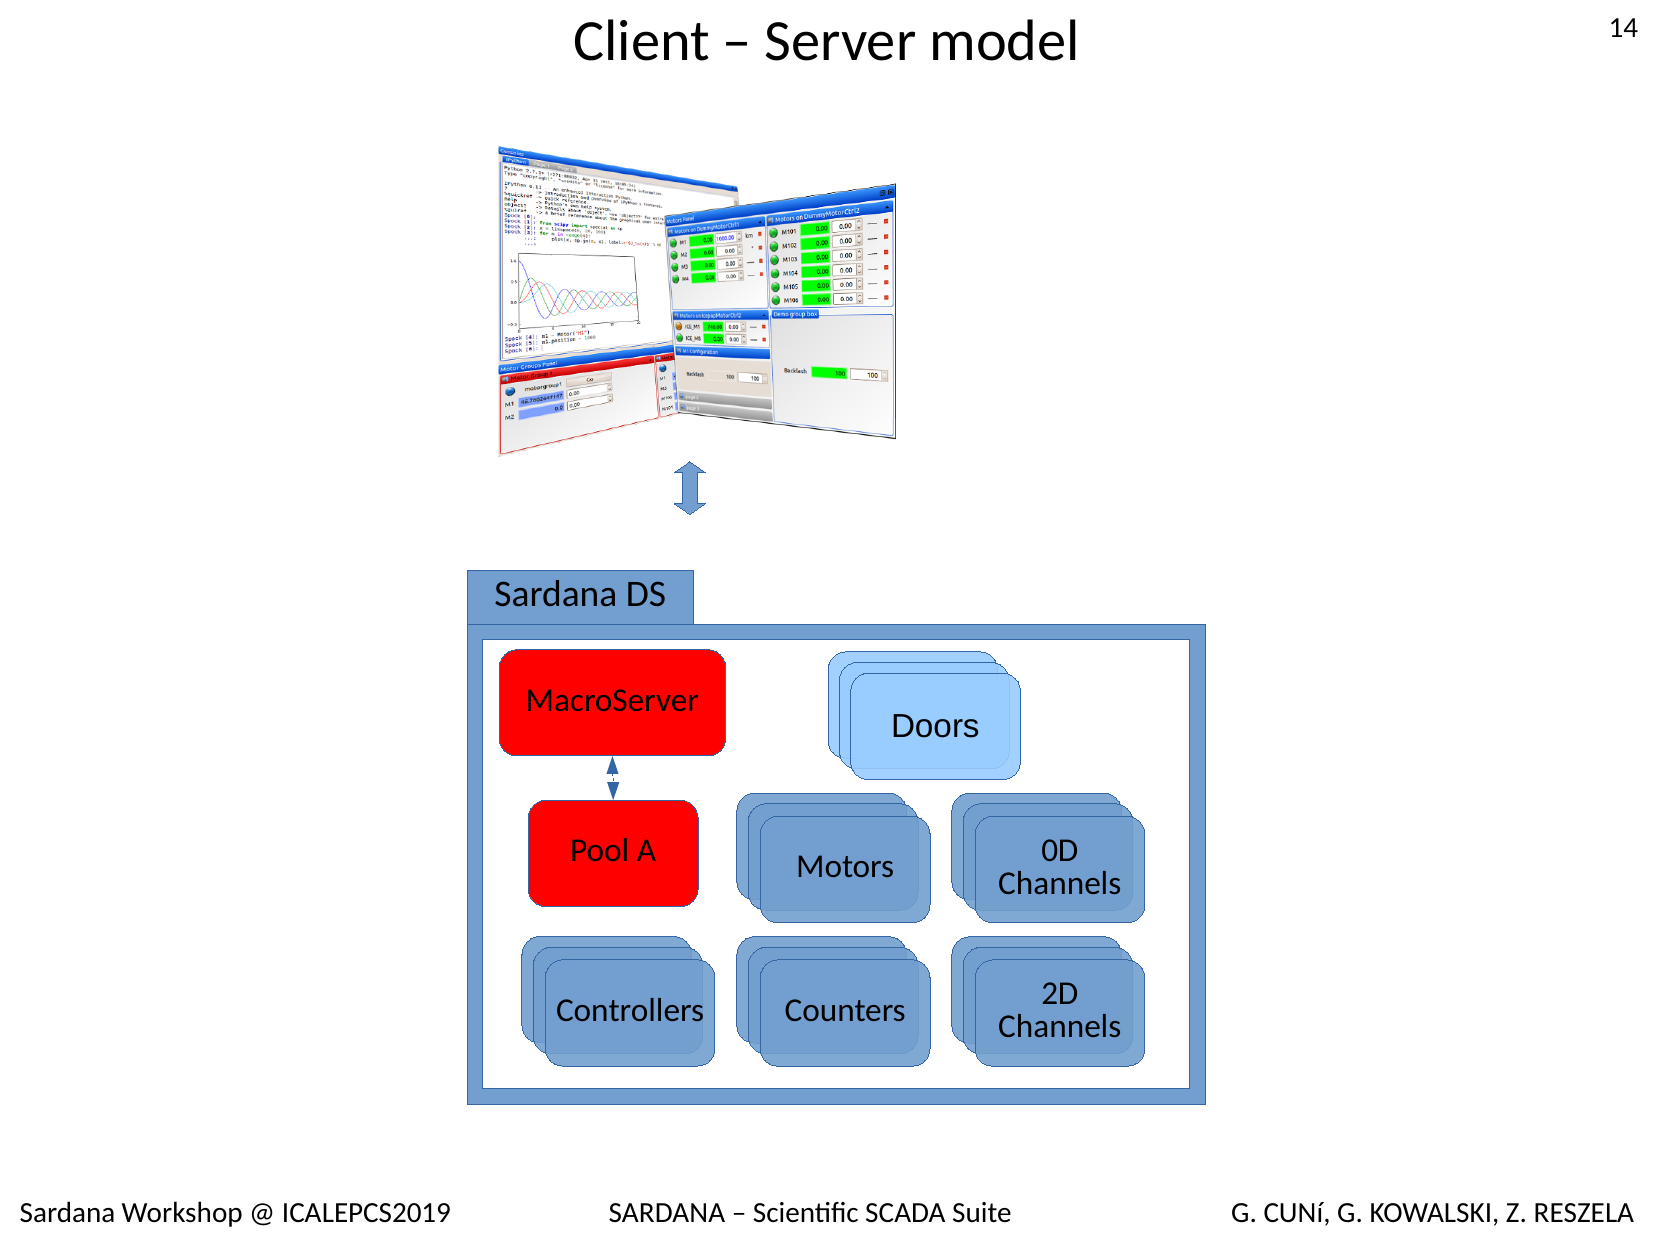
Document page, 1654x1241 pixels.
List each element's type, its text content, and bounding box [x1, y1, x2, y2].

text_box 2D Channels [975, 959, 1145, 1067]
text_box Pool A [528, 800, 699, 907]
text_box Controllers [545, 959, 715, 1067]
text_box [674, 468, 706, 515]
text_box 0D Channels [975, 816, 1145, 923]
text_box Motors [760, 816, 931, 923]
text_box Counters [760, 959, 931, 1067]
title Client – Server model [82, 2, 1571, 91]
picture [495, 134, 898, 468]
text_box Sardana DS [467, 570, 694, 625]
text_box MacroServer [499, 649, 726, 756]
text_box Doors [850, 673, 1021, 780]
text_box [467, 624, 1206, 1105]
